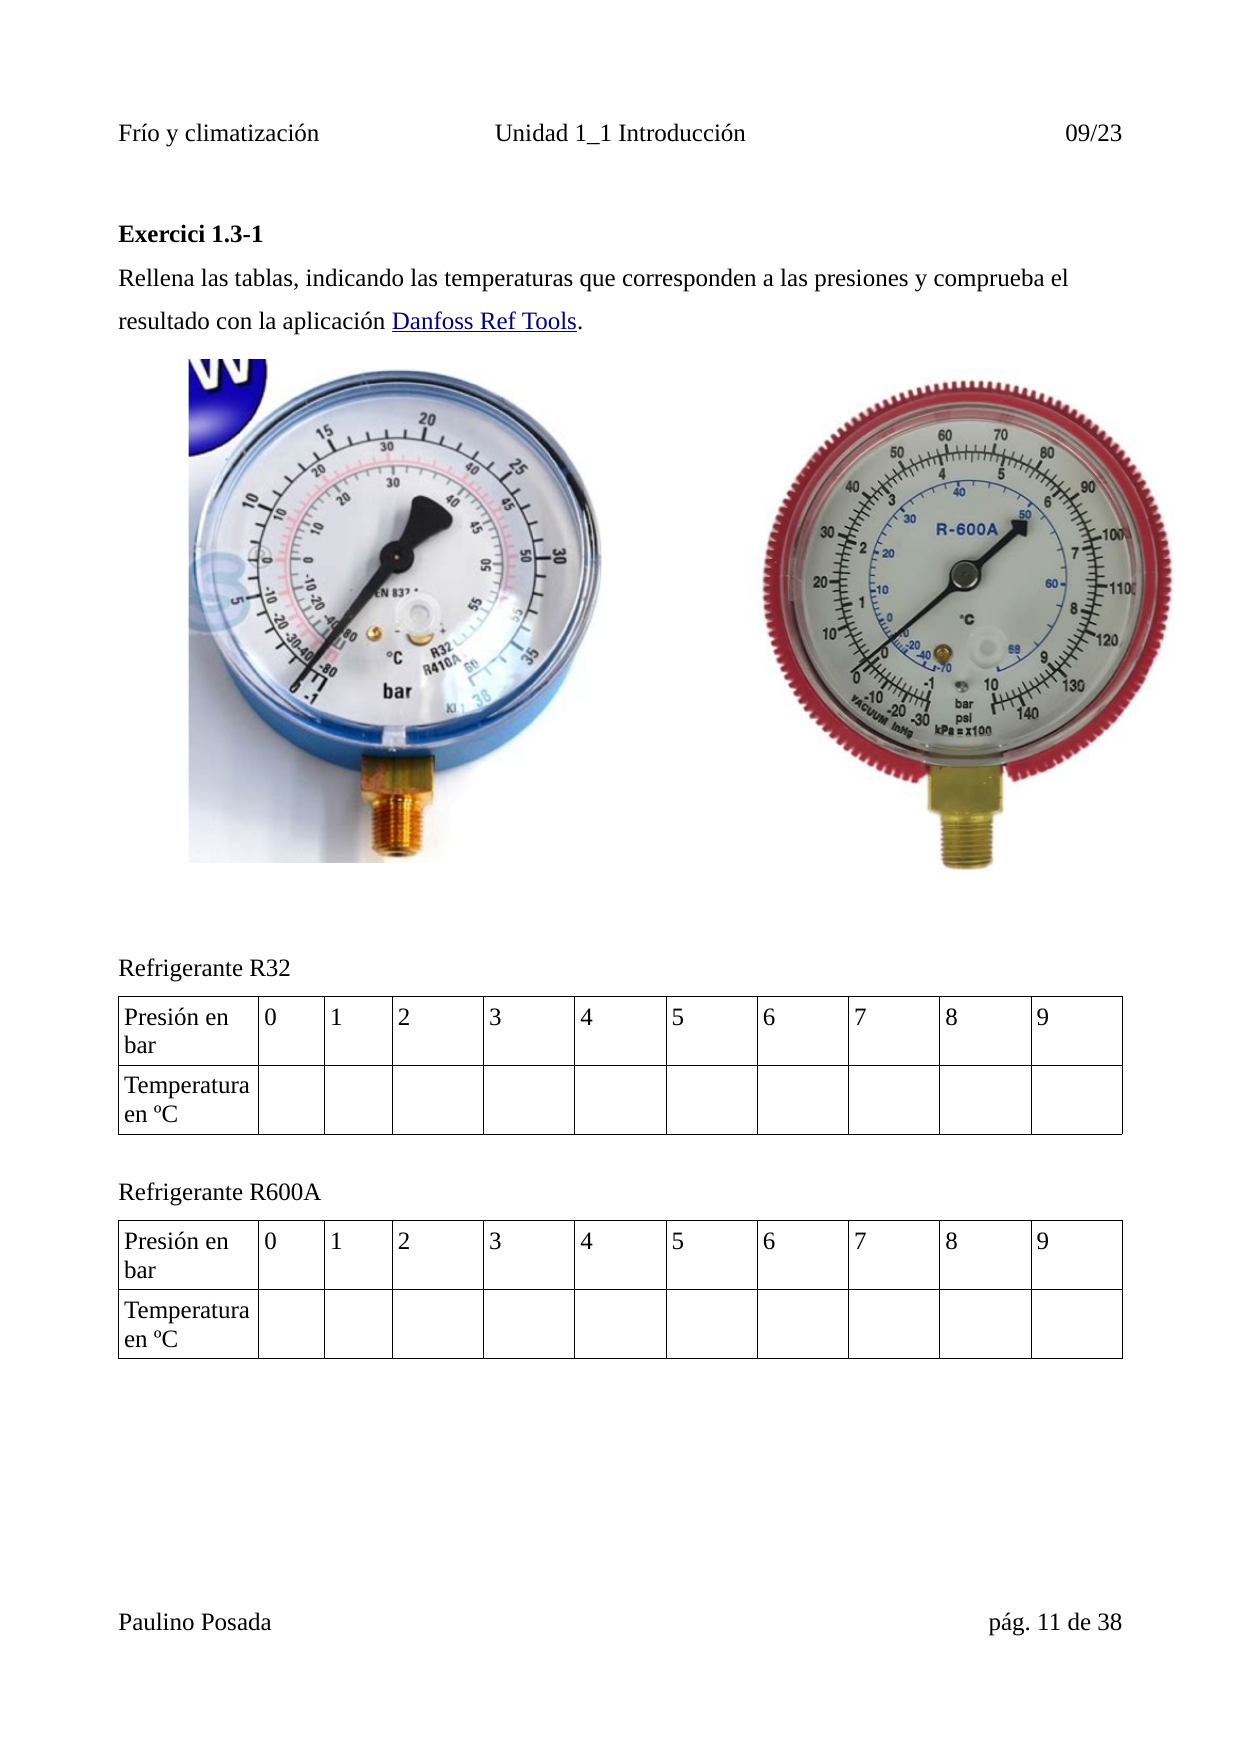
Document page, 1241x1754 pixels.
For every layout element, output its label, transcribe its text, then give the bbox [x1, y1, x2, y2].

table_cell [849, 1290, 939, 1358]
table_header 6 [758, 997, 848, 1065]
table_header 7 [849, 997, 939, 1065]
table_cell Temperatura en ºC [119, 1066, 258, 1134]
table_cell [259, 1066, 324, 1134]
table_cell Temperatura en ºC [119, 1290, 258, 1358]
table_header 3 [484, 997, 574, 1065]
table_header Presión en bar [119, 997, 258, 1065]
table_cell [575, 1066, 666, 1134]
table_cell [484, 1066, 574, 1134]
table_header 6 [758, 1221, 848, 1289]
table_header Presión en bar [119, 1221, 258, 1289]
table_header 4 [575, 1221, 666, 1289]
table_cell [940, 1290, 1031, 1358]
table_cell [259, 1290, 324, 1358]
text Rellena las tablas, indicando las temperaturas que corresponden a las presiones y comprueba el resultado con la aplicación Danfoss Ref Tools. [118, 263, 1122, 334]
table_cell [940, 1066, 1031, 1134]
table_cell [325, 1066, 392, 1134]
table_cell [1032, 1066, 1122, 1134]
table_header 1 [325, 1221, 392, 1289]
table_header 2 [393, 997, 483, 1065]
table_header 3 [484, 1221, 574, 1289]
table_cell [325, 1290, 392, 1358]
table_cell [1032, 1290, 1122, 1358]
picture [188, 359, 602, 863]
table_header 7 [849, 1221, 939, 1289]
table_header 0 [259, 1221, 324, 1289]
table_header 5 [667, 997, 757, 1065]
table_header 9 [1032, 997, 1122, 1065]
text Refrigerante R600A [118, 1177, 1122, 1206]
table_header 8 [940, 1221, 1031, 1289]
table_cell [758, 1290, 848, 1358]
table_header 0 [259, 997, 324, 1065]
table_header 8 [940, 997, 1031, 1065]
table_cell [393, 1066, 483, 1134]
table_cell [667, 1290, 757, 1358]
table_header 4 [575, 997, 666, 1065]
table_header 2 [393, 1221, 483, 1289]
table_cell [575, 1290, 666, 1358]
table_cell [484, 1290, 574, 1358]
table_header 1 [325, 997, 392, 1065]
text Refrigerante R32 [118, 953, 1122, 981]
text Exercici 1.3-1 [118, 219, 1122, 248]
table_cell [667, 1066, 757, 1134]
table_header 5 [667, 1221, 757, 1289]
table_cell [849, 1066, 939, 1134]
table_cell [758, 1066, 848, 1134]
table_cell [393, 1290, 483, 1358]
picture [716, 369, 1218, 875]
table_header 9 [1032, 1221, 1122, 1289]
